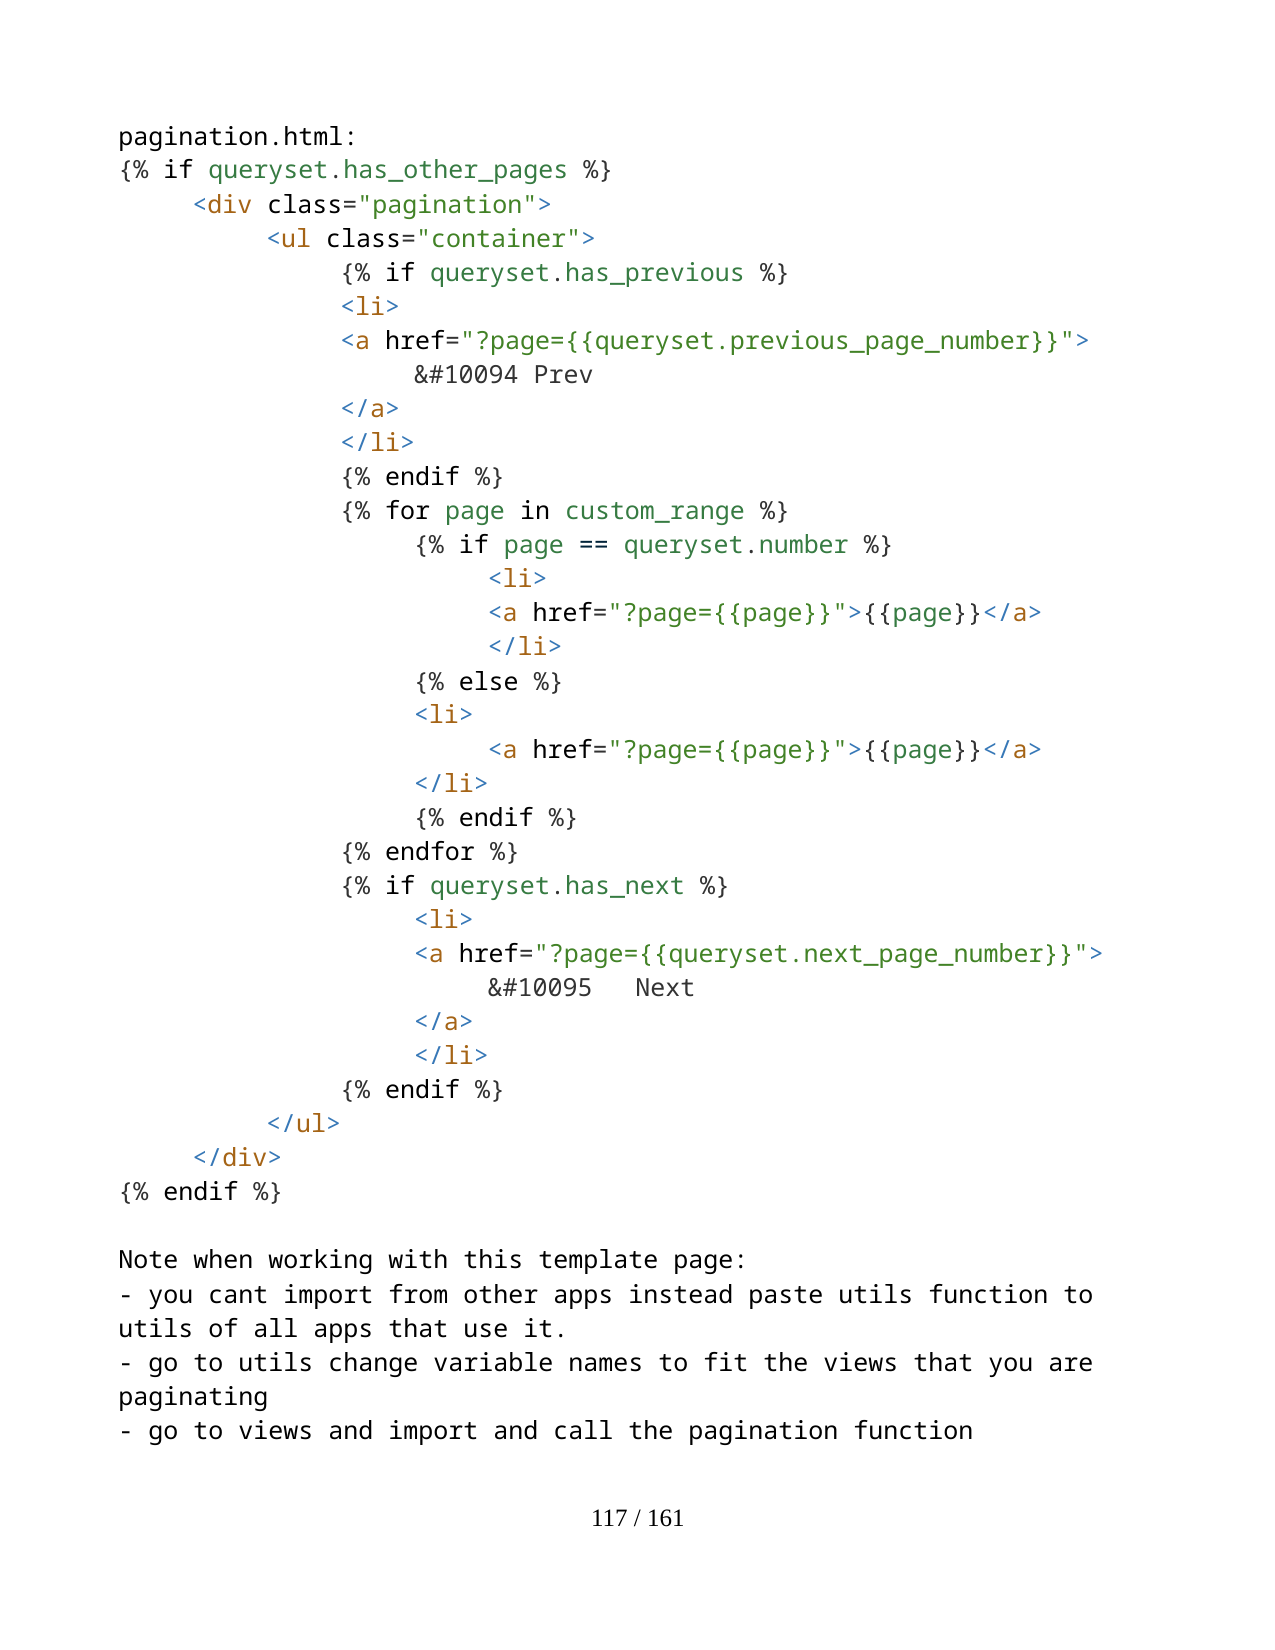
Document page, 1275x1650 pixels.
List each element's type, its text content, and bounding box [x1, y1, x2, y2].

text {% for page in custom_range %} [118, 493, 1157, 527]
text - go to views and import and call the pagination function [118, 1412, 1157, 1447]
text </a> [118, 1004, 1157, 1038]
text {% if queryset.has_other_pages %} [118, 152, 1157, 186]
text pagination.html: [118, 118, 1157, 152]
text <a href="?page={{queryset.previous_page_number}}"> [118, 322, 1157, 357]
text {% endif %} [118, 799, 1157, 833]
text <li> [118, 697, 1157, 731]
text <li> [118, 288, 1157, 322]
text </li> [118, 425, 1157, 459]
text </ul> [118, 1106, 1157, 1140]
text <ul class="container"> [118, 220, 1157, 254]
text </div> [118, 1140, 1157, 1174]
text <a href="?page={{page}}">{{page}}</a> [118, 731, 1157, 765]
text {% endfor %} [118, 833, 1157, 867]
text <a href="?page={{page}}">{{page}}</a> [118, 595, 1157, 629]
text - go to utils change variable names to fit the views that you are paginating [118, 1344, 1157, 1412]
text Note when working with this template page: [118, 1242, 1157, 1276]
text {% endif %} [118, 1072, 1157, 1106]
text <a href="?page={{queryset.next_page_number}}"> [118, 936, 1157, 970]
text {% if queryset.has_next %} [118, 867, 1157, 902]
text - you cant import from other apps instead paste utils function to utils of all apps that use it. [118, 1276, 1157, 1344]
text </li> [118, 1038, 1157, 1072]
text <li> [118, 902, 1157, 936]
text </a> [118, 391, 1157, 425]
text {% if page == queryset.number %} [118, 527, 1157, 561]
text <div class="pagination"> [118, 186, 1157, 220]
text </li> [118, 765, 1157, 799]
text <li> [118, 561, 1157, 595]
text {% endif %} [118, 459, 1157, 493]
text {% else %} [118, 663, 1157, 697]
text {% endif %} [118, 1174, 1157, 1208]
text &#10094 Prev [118, 357, 1157, 391]
text &#10095 Next [118, 970, 1157, 1004]
text {% if queryset.has_previous %} [118, 254, 1157, 288]
text </li> [118, 629, 1157, 663]
